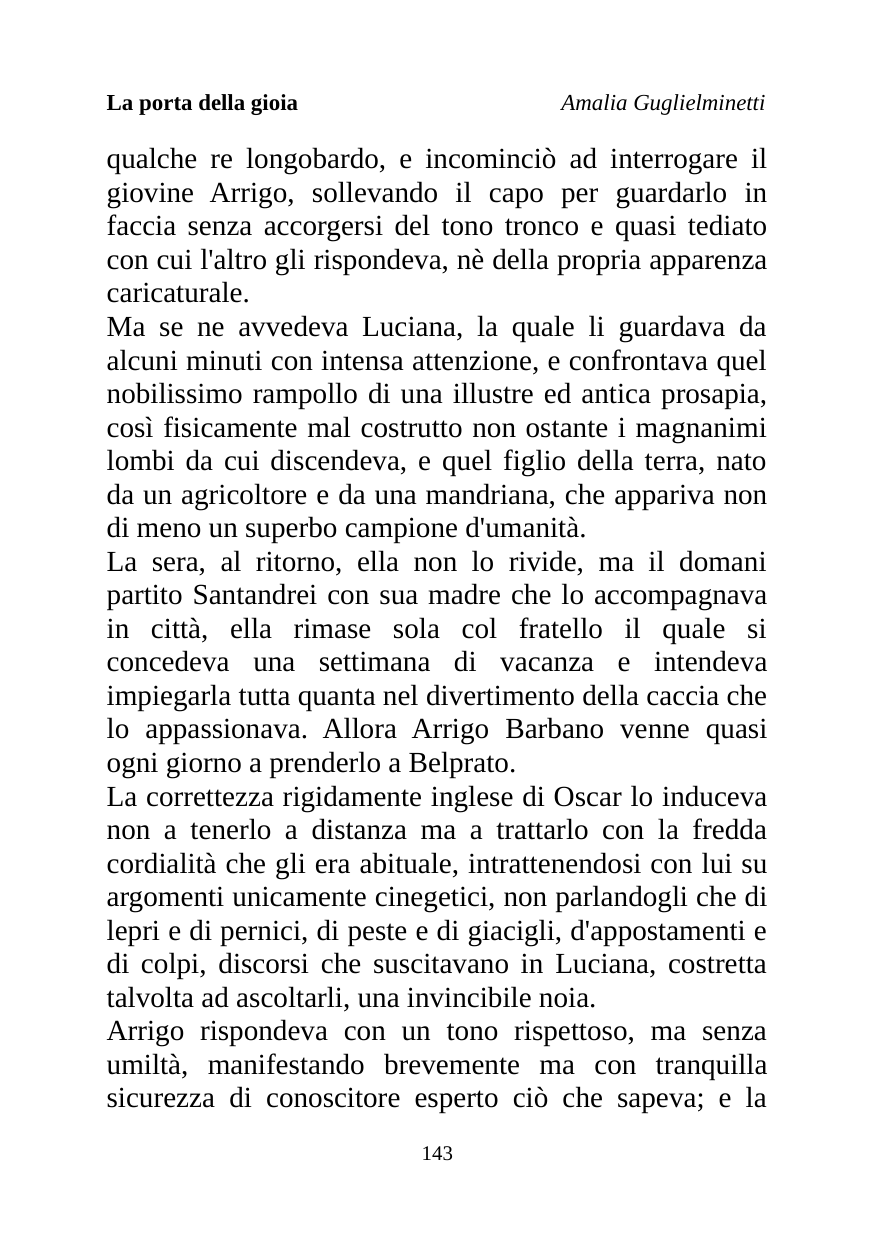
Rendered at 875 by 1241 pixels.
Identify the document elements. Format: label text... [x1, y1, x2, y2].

text Arrigo rispondeva con un tono rispettoso, ma senza umiltà, manifestando brevemente ma con tranquilla sicurezza di conoscitore esperto ciò che sapeva; e la [106, 1013, 768, 1114]
text La correttezza rigidamente inglese di Oscar lo induceva non a tenerlo a distanza ma a trattarlo con la fredda cordialità che gli era abituale, intrattenendosi con lui su argomenti unicamente cinegetici, non parlandogli che di lepri e di pernici, di peste e di giacigli, d'appostamenti e di colpi, discorsi che suscitavano in Luciana, costretta talvolta ad ascoltarli, una invincibile noia. [106, 779, 768, 1013]
text qualche re longobardo, e incominciò ad interrogare il giovine Arrigo, sollevando il capo per guardarlo in faccia senza accorgersi del tono tronco e quasi tediato con cui l'altro gli rispondeva, nè della propria apparenza caricaturale. [106, 141, 768, 309]
text Ma se ne avvedeva Luciana, la quale li guardava da alcuni minuti con intensa attenzione, e confrontava quel nobilissimo rampollo di una illustre ed antica prosapia, così fisicamente mal costrutto non ostante i magnanimi lombi da cui discendeva, e quel figlio della terra, nato da un agricoltore e da una mandriana, che appariva non di meno un superbo campione d'umanità. [106, 309, 768, 544]
text La sera, al ritorno, ella non lo rivide, ma il domani partito Santandrei con sua madre che lo accompagnava in città, ella rimase sola col fratello il quale si concedeva una settimana di vacanza e intendeva impiegarla tutta quanta nel divertimento della caccia che lo appassionava. Allora Arrigo Barbano venne quasi ogni giorno a prenderlo a Belprato. [106, 544, 768, 779]
